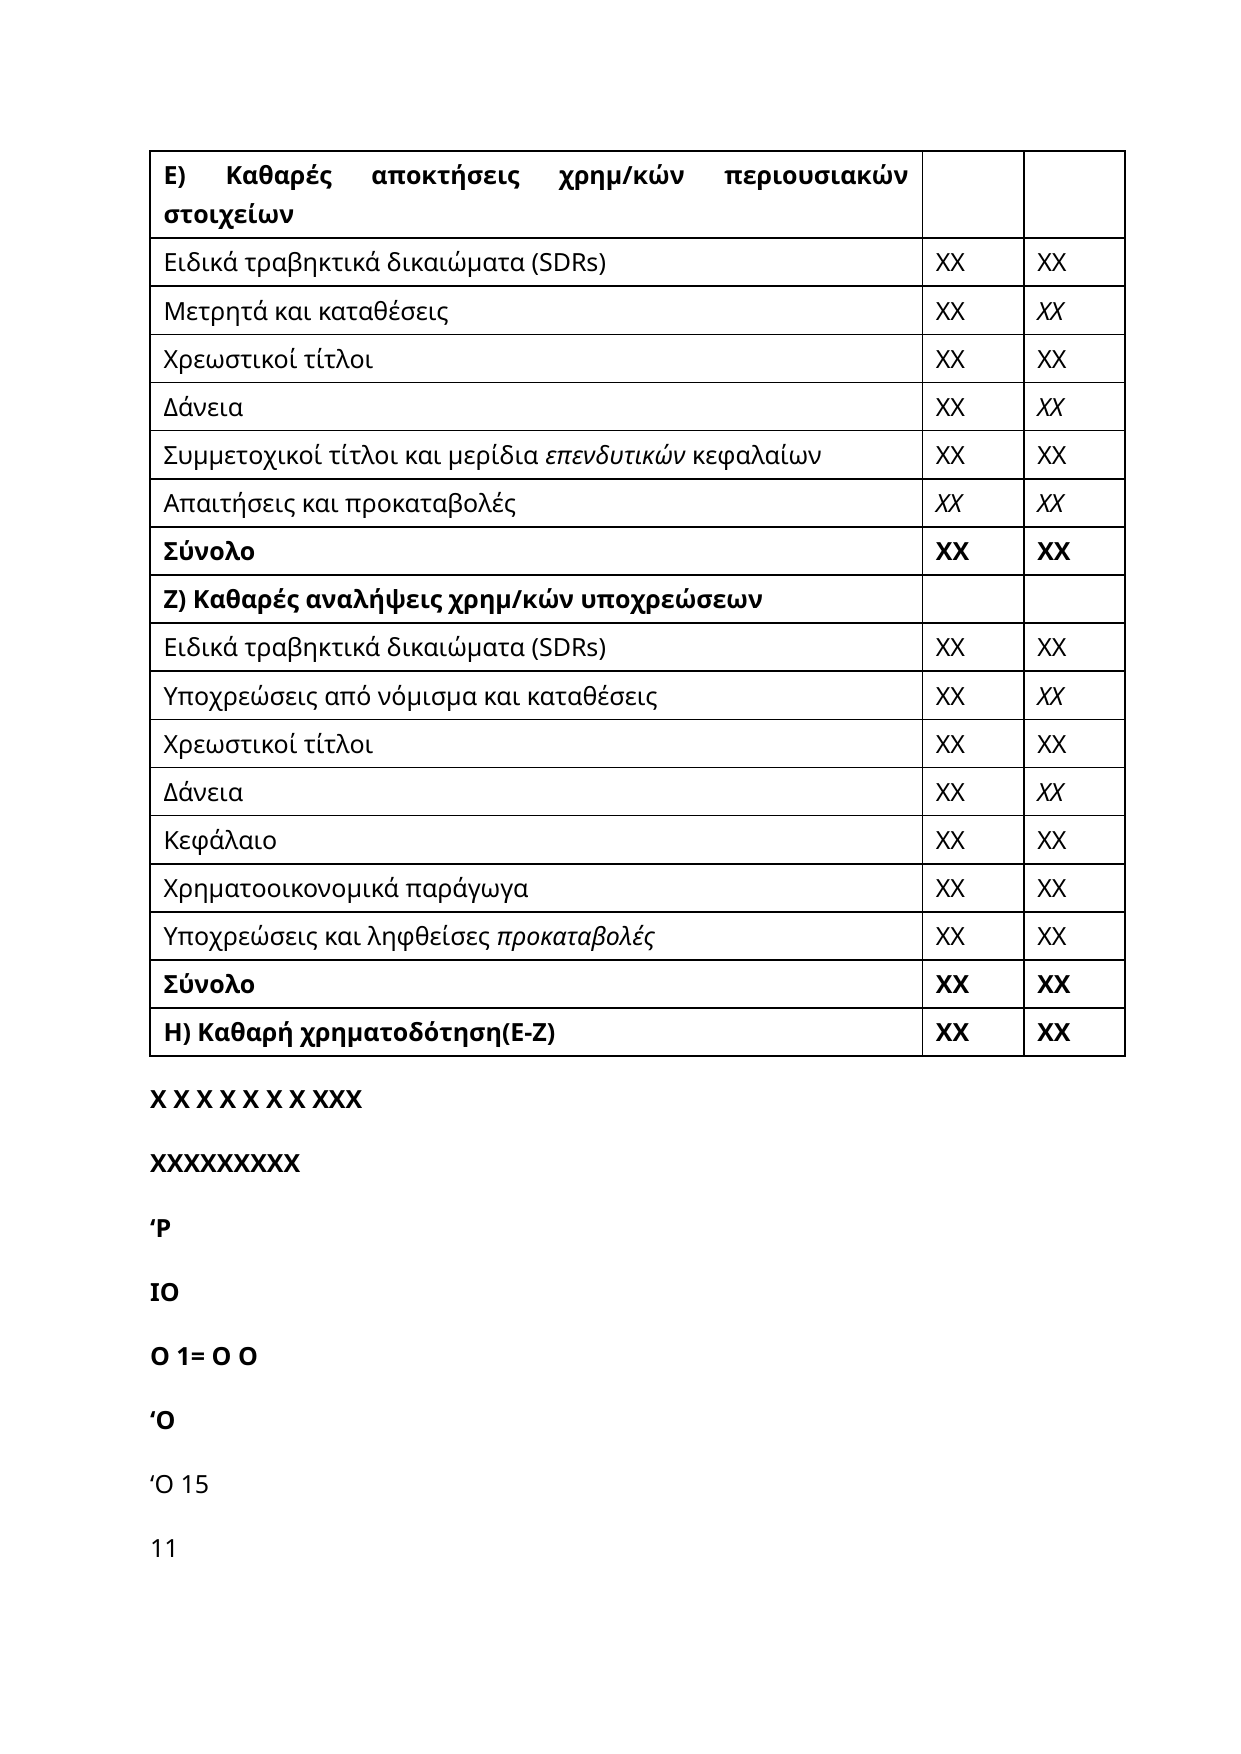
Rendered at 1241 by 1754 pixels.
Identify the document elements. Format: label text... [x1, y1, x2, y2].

table_cell ΧΧ [923, 335, 1023, 382]
table_cell XX [1025, 1009, 1124, 1055]
table_cell [923, 576, 1023, 622]
text ‘Ο 15 [150, 1467, 1090, 1501]
table_cell XX [923, 1009, 1023, 1055]
table_cell ΧΧ [923, 913, 1023, 959]
table_cell Χρεωστικοί τίτλοι [151, 335, 922, 382]
table_cell ΧΧ [923, 865, 1023, 911]
table_cell Η) Καθαρή χρηματοδότηση(Ε-Ζ) [151, 1009, 922, 1055]
table_cell Χρεωστικοί τίτλοι [151, 720, 922, 767]
table_cell ΧΧ [1025, 335, 1124, 382]
table_cell [1025, 152, 1124, 237]
table_cell ΧΧ [923, 431, 1023, 478]
table_cell Δάνεια [151, 768, 922, 815]
table_cell [923, 152, 1023, 237]
table_cell Ε) Καθαρές αποκτήσεις χρημ/κών περιουσιακών στοιχείων [151, 152, 922, 237]
table_cell ΧΧ [1025, 720, 1124, 767]
table_cell ΧΧ [923, 239, 1023, 285]
table_cell ΧΧ [1025, 624, 1124, 670]
table_cell Ζ) Καθαρές αναλήψεις χρημ/κών υποχρεώσεων [151, 576, 922, 622]
table_cell ΧΧ [1025, 287, 1124, 333]
table_cell ΧΧ [923, 720, 1023, 767]
table_cell Κεφάλαιο [151, 816, 922, 863]
table_cell XX [923, 961, 1023, 1007]
table_cell ΧΧ [923, 383, 1023, 430]
table_cell XX [1025, 528, 1124, 574]
table_cell ΧΧ [1025, 383, 1124, 430]
text ΙΟ [150, 1274, 1090, 1308]
table_cell XX [1025, 961, 1124, 1007]
table_cell ΧΧ [923, 768, 1023, 815]
table_cell ΧΧ [1025, 672, 1124, 718]
table_cell ΧΧ [1025, 480, 1124, 526]
text Χ Χ Χ Χ Χ Χ Χ ΧΧΧ [150, 1082, 1090, 1116]
table_cell [1025, 576, 1124, 622]
table_cell ΧΧ [1025, 239, 1124, 285]
table_cell XX [923, 528, 1023, 574]
table_cell Σύνολο [151, 961, 922, 1007]
text ‘Ρ [150, 1210, 1090, 1244]
table_cell Ειδικά τραβηκτικά δικαιώματα (SDRs) [151, 239, 922, 285]
table_cell ΧΧ [923, 672, 1023, 718]
table_cell Ειδικά τραβηκτικά δικαιώματα (SDRs) [151, 624, 922, 670]
table_cell Σύνολο [151, 528, 922, 574]
table_cell ΧΧ [1025, 768, 1124, 815]
table_cell ΧΧ [1025, 431, 1124, 478]
table_cell Υποχρεώσεις από νόμισμα και καταθέσεις [151, 672, 922, 718]
table_cell ΧΧ [923, 287, 1023, 333]
table_cell Συμμετοχικοί τίτλοι και μερίδια επενδυτικών κεφαλαίων [151, 431, 922, 478]
text ΧΧΧΧΧΧΧΧΧ [150, 1146, 1090, 1180]
table_cell Μετρητά και καταθέσεις [151, 287, 922, 333]
text 11 [150, 1531, 1090, 1565]
table_cell ΧΧ [1025, 865, 1124, 911]
table_cell ΧΧ [923, 624, 1023, 670]
table_cell Χρηματοοικονομικά παράγωγα [151, 865, 922, 911]
table_cell ΧΧ [923, 480, 1023, 526]
table_cell Υποχρεώσεις και ληφθείσες προκαταβολές [151, 913, 922, 959]
table_cell ΧΧ [923, 816, 1023, 863]
table_cell Δάνεια [151, 383, 922, 430]
text ‘Ο [150, 1403, 1090, 1437]
table_cell ΧΧ [1025, 816, 1124, 863]
text Ο 1= Ο Ο [150, 1339, 1090, 1373]
table_cell ΧΧ [1025, 913, 1124, 959]
table_cell Απαιτήσεις και προκαταβολές [151, 480, 922, 526]
